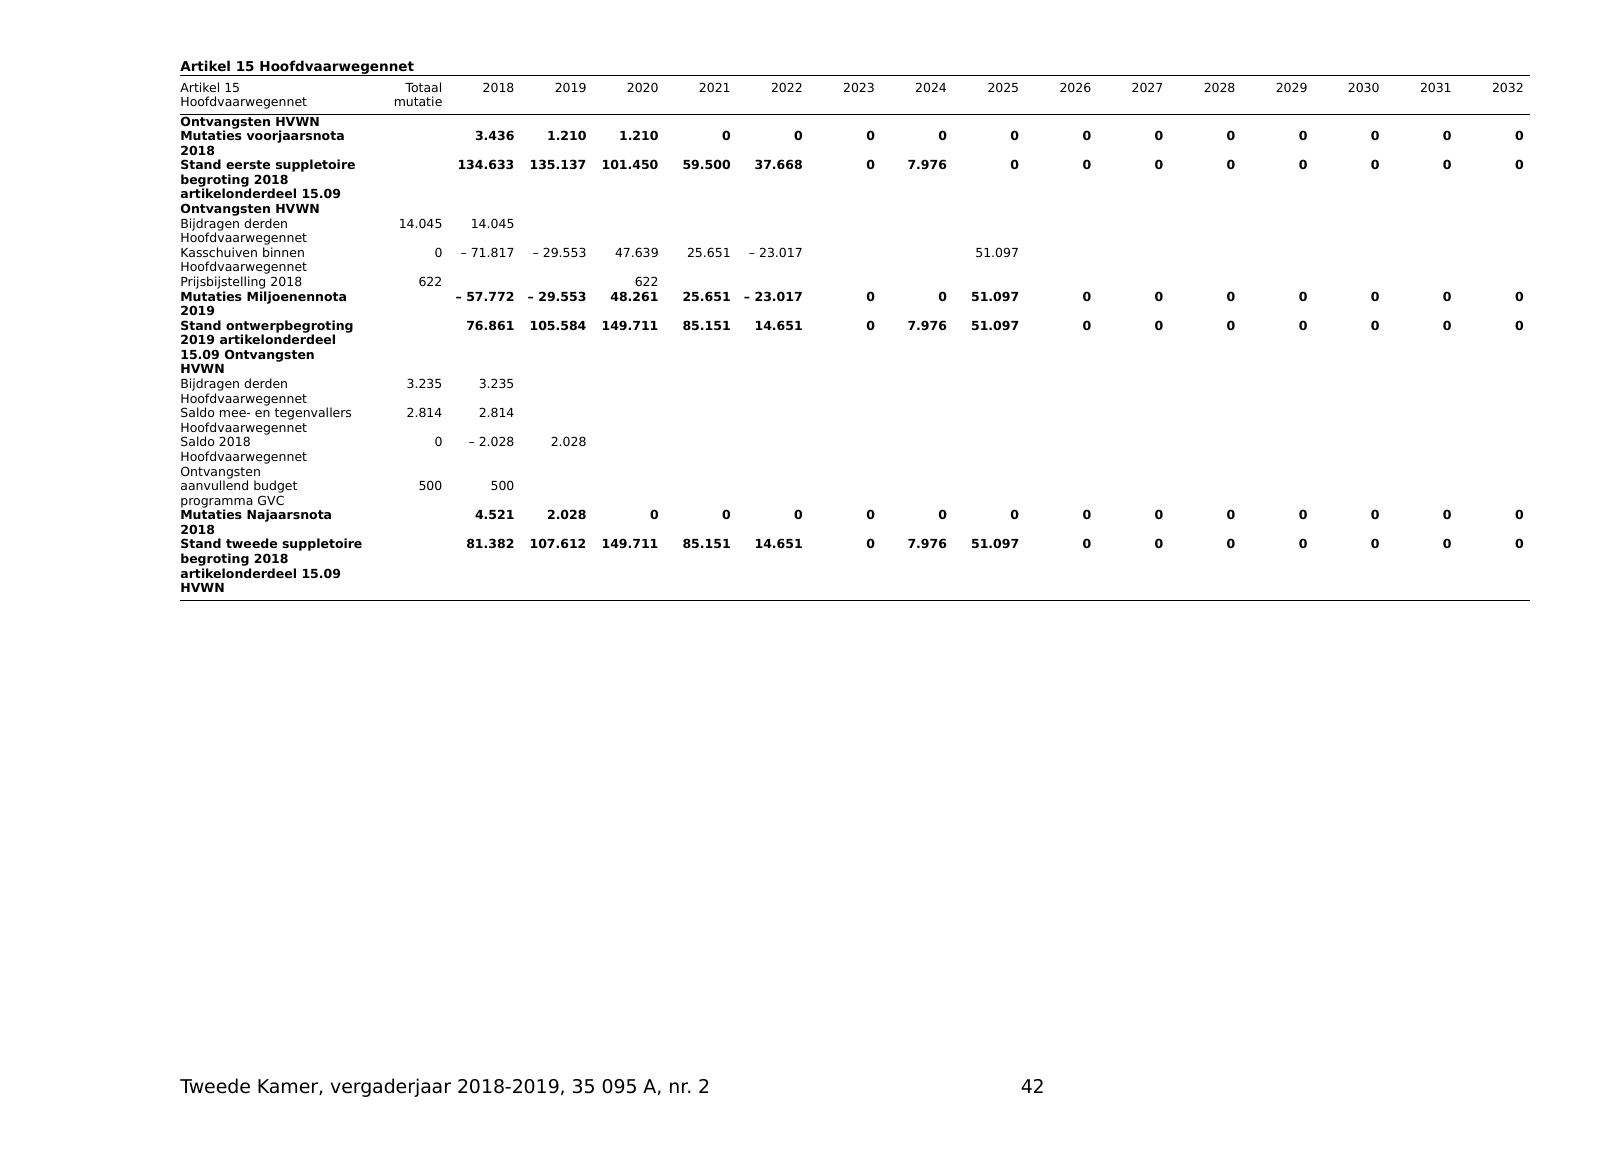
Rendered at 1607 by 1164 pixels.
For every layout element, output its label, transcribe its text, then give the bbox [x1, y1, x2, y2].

table_cell [363, 129, 448, 158]
table_cell [1385, 246, 1457, 275]
table_cell 25.651 [664, 289, 736, 318]
table_cell [1025, 406, 1097, 435]
table_cell Ontvangsten HVWN [180, 115, 363, 129]
table_cell [363, 289, 448, 318]
table_cell 85.151 [664, 319, 736, 377]
table_cell 0 [1097, 537, 1169, 600]
table_cell [1457, 406, 1529, 435]
table_cell [1241, 377, 1313, 406]
table_cell – 29.553 [520, 289, 592, 318]
table_cell [1097, 115, 1169, 129]
table_cell 2021 [664, 76, 736, 114]
table_cell 37.668 [736, 158, 808, 216]
table_cell – 29.553 [520, 246, 592, 275]
table_cell 134.633 [448, 158, 520, 216]
table_cell [1385, 479, 1457, 508]
table_cell [664, 435, 736, 479]
table_cell 0 [1313, 537, 1385, 600]
table_cell Saldo 2018 Hoofdvaarwegennet Ontvangsten [180, 435, 363, 479]
table_cell 2028 [1169, 76, 1241, 114]
table_cell [520, 406, 592, 435]
table_cell Stand eerste suppletoire begroting 2018 artikelonderdeel 15.09 Ontvangsten HVWN [180, 158, 363, 216]
table_cell Totaal mutatie [363, 76, 448, 114]
table_cell 81.382 [448, 537, 520, 600]
table_cell 0 [1025, 537, 1097, 600]
table_cell 0 [1241, 537, 1313, 600]
table_cell [809, 377, 881, 406]
table_cell [1313, 435, 1385, 479]
table_cell 0 [809, 158, 881, 216]
table_cell [592, 377, 664, 406]
table_cell 51.097 [953, 537, 1025, 600]
table_cell Saldo mee- en tegenvallers Hoofdvaarwegennet [180, 406, 363, 435]
table_cell 0 [736, 508, 808, 537]
table_cell aanvullend budget programma GVC [180, 479, 363, 508]
table_cell [1025, 115, 1097, 129]
table_cell [1241, 115, 1313, 129]
table_cell [1025, 246, 1097, 275]
table_cell 0 [1385, 289, 1457, 318]
table_cell 0 [1169, 129, 1241, 158]
table_cell 14.045 [448, 216, 520, 246]
table_cell [1097, 377, 1169, 406]
table_cell [953, 479, 1025, 508]
table_cell [736, 479, 808, 508]
table_cell [1097, 216, 1169, 246]
table_cell [592, 435, 664, 479]
table_cell – 23.017 [736, 246, 808, 275]
table_cell [1097, 435, 1169, 479]
table_cell [953, 435, 1025, 479]
table_cell 101.450 [592, 158, 664, 216]
table_cell 149.711 [592, 537, 664, 600]
table_cell 149.711 [592, 319, 664, 377]
table_cell [1169, 406, 1241, 435]
table_cell – 57.772 [448, 289, 520, 318]
table_cell [1169, 377, 1241, 406]
table_cell [809, 479, 881, 508]
table_cell [1313, 479, 1385, 508]
table_cell 0 [1169, 508, 1241, 537]
table_cell 3.436 [448, 129, 520, 158]
table_cell 51.097 [953, 289, 1025, 318]
table_cell [809, 275, 881, 289]
table_cell 0 [809, 289, 881, 318]
table_cell 0 [1097, 289, 1169, 318]
table_cell [1169, 479, 1241, 508]
table_cell Mutaties Miljoenennota 2019 [180, 289, 363, 318]
table_cell 0 [809, 129, 881, 158]
table_cell 135.137 [520, 158, 592, 216]
table_cell 0 [809, 319, 881, 377]
table_cell 0 [1025, 158, 1097, 216]
table_cell [520, 275, 592, 289]
table_cell [1025, 435, 1097, 479]
table_cell 105.584 [520, 319, 592, 377]
table_cell 2025 [953, 76, 1025, 114]
table_cell 2019 [520, 76, 592, 114]
table_cell [592, 216, 664, 246]
table_cell – 71.817 [448, 246, 520, 275]
table_cell [1457, 479, 1529, 508]
table_cell [809, 246, 881, 275]
table_cell 0 [1457, 508, 1529, 537]
table_cell 500 [363, 479, 448, 508]
table_cell [809, 216, 881, 246]
table_cell [363, 115, 448, 129]
table_cell [664, 479, 736, 508]
table_cell 0 [1457, 537, 1529, 600]
table_cell [1385, 377, 1457, 406]
table_cell 2031 [1385, 76, 1457, 114]
table_cell [953, 115, 1025, 129]
table_cell 0 [881, 289, 953, 318]
table_cell Bijdragen derden Hoofdvaarwegennet [180, 216, 363, 246]
table_cell Kasschuiven binnen Hoofdvaarwegennet [180, 246, 363, 275]
table_cell 7.976 [881, 537, 953, 600]
table_cell 0 [881, 508, 953, 537]
table_cell [664, 115, 736, 129]
table_cell 51.097 [953, 246, 1025, 275]
table_cell 2022 [736, 76, 808, 114]
table_cell – 23.017 [736, 289, 808, 318]
table_cell [363, 537, 448, 600]
table_cell 0 [1385, 158, 1457, 216]
table_cell 0 [1457, 319, 1529, 377]
table_cell [1385, 115, 1457, 129]
table_cell [1385, 435, 1457, 479]
table_cell [1457, 435, 1529, 479]
table_cell 1.210 [520, 129, 592, 158]
table_cell [881, 246, 953, 275]
table_cell [448, 115, 520, 129]
table_cell 0 [881, 129, 953, 158]
table_header Artikel 15 Hoofdvaarwegennet [180, 59, 1529, 75]
table_cell 0 [1025, 319, 1097, 377]
table_cell [520, 115, 592, 129]
table_cell [736, 377, 808, 406]
table_cell [736, 406, 808, 435]
table_cell [881, 406, 953, 435]
table_cell [1241, 216, 1313, 246]
table_cell [664, 377, 736, 406]
table_cell 59.500 [664, 158, 736, 216]
table_cell 0 [1169, 537, 1241, 600]
table_cell 0 [1097, 129, 1169, 158]
table_cell [1169, 115, 1241, 129]
table_cell 0 [1169, 319, 1241, 377]
table_cell 0 [1385, 508, 1457, 537]
table_cell [1097, 275, 1169, 289]
table_cell [953, 216, 1025, 246]
table_cell [736, 275, 808, 289]
table_cell 7.976 [881, 158, 953, 216]
table_cell 2026 [1025, 76, 1097, 114]
table_cell 4.521 [448, 508, 520, 537]
table_cell [1457, 246, 1529, 275]
table_cell [1025, 216, 1097, 246]
table_cell [1313, 406, 1385, 435]
table_cell [520, 377, 592, 406]
table_cell [1169, 216, 1241, 246]
table_cell [1313, 216, 1385, 246]
table_cell 0 [1313, 129, 1385, 158]
table_cell [1241, 406, 1313, 435]
table_cell 0 [1025, 289, 1097, 318]
table_cell Stand tweede suppletoire begroting 2018 artikelonderdeel 15.09 HVWN [180, 537, 363, 600]
table_cell 85.151 [664, 537, 736, 600]
table_cell 2027 [1097, 76, 1169, 114]
table_cell 0 [1457, 289, 1529, 318]
table_cell [1241, 435, 1313, 479]
table_cell 0 [1241, 319, 1313, 377]
table_cell 2018 [448, 76, 520, 114]
table_cell 0 [363, 246, 448, 275]
table_cell [1097, 479, 1169, 508]
table_cell 2023 [809, 76, 881, 114]
table_cell [1385, 216, 1457, 246]
table_cell Mutaties voorjaarsnota 2018 [180, 129, 363, 158]
table_cell 0 [1241, 508, 1313, 537]
table_cell 0 [363, 435, 448, 479]
table_cell [881, 479, 953, 508]
table_cell Artikel 15 Hoofdvaarwegennet [180, 76, 363, 114]
table_cell 2.814 [363, 406, 448, 435]
table_cell 14.045 [363, 216, 448, 246]
table_cell [1457, 216, 1529, 246]
table_cell 2020 [592, 76, 664, 114]
table_cell [1025, 377, 1097, 406]
table_cell [1457, 275, 1529, 289]
table_cell 0 [953, 158, 1025, 216]
table_cell 0 [1169, 158, 1241, 216]
table_cell [736, 435, 808, 479]
table_cell [809, 435, 881, 479]
table_cell 51.097 [953, 319, 1025, 377]
table_cell [1313, 115, 1385, 129]
table_cell Mutaties Najaarsnota 2018 [180, 508, 363, 537]
table_cell 3.235 [363, 377, 448, 406]
table_cell 0 [1241, 289, 1313, 318]
table_cell 0 [664, 129, 736, 158]
table_cell 14.651 [736, 319, 808, 377]
table_cell 3.235 [448, 377, 520, 406]
table_cell [664, 216, 736, 246]
table_cell Stand ontwerpbegroting 2019 artikelonderdeel 15.09 Ontvangsten HVWN [180, 319, 363, 377]
table_cell 0 [1169, 289, 1241, 318]
table_cell 0 [1025, 508, 1097, 537]
table_cell 622 [592, 275, 664, 289]
table_cell 0 [1241, 158, 1313, 216]
table_cell 0 [1241, 129, 1313, 158]
table_cell [520, 479, 592, 508]
table_cell 0 [1313, 508, 1385, 537]
table_cell 2030 [1313, 76, 1385, 114]
table_cell [881, 435, 953, 479]
table_cell [1025, 479, 1097, 508]
table_cell 0 [1385, 129, 1457, 158]
table_cell – 2.028 [448, 435, 520, 479]
table_cell 47.639 [592, 246, 664, 275]
table_cell 0 [1097, 508, 1169, 537]
table_cell [881, 275, 953, 289]
table_cell [1169, 246, 1241, 275]
table_cell 0 [809, 508, 881, 537]
table_cell 0 [1385, 319, 1457, 377]
table_cell [1097, 406, 1169, 435]
table_cell 2029 [1241, 76, 1313, 114]
table_cell 0 [1313, 319, 1385, 377]
table_cell Bijdragen derden Hoofdvaarwegennet [180, 377, 363, 406]
table_cell [1241, 479, 1313, 508]
table_cell [1313, 377, 1385, 406]
table_cell 1.210 [592, 129, 664, 158]
table_cell 107.612 [520, 537, 592, 600]
table_cell 0 [664, 508, 736, 537]
table_cell [1169, 435, 1241, 479]
table_cell [809, 406, 881, 435]
table_cell 0 [953, 508, 1025, 537]
table_cell [1097, 246, 1169, 275]
table_cell 2.814 [448, 406, 520, 435]
table_cell [736, 216, 808, 246]
table_cell [1169, 275, 1241, 289]
table_cell [1241, 275, 1313, 289]
table_cell [592, 115, 664, 129]
table_cell 25.651 [664, 246, 736, 275]
table_cell [520, 216, 592, 246]
table_cell [1385, 406, 1457, 435]
table_cell 2032 [1457, 76, 1529, 114]
table_cell 0 [1097, 158, 1169, 216]
table_cell 0 [1313, 158, 1385, 216]
table_cell [363, 508, 448, 537]
table_cell 76.861 [448, 319, 520, 377]
table_cell [881, 216, 953, 246]
table_cell [881, 377, 953, 406]
table_cell [1385, 275, 1457, 289]
table_cell [592, 406, 664, 435]
table_cell 0 [736, 129, 808, 158]
table_cell 14.651 [736, 537, 808, 600]
table_cell 0 [1457, 129, 1529, 158]
table_cell [448, 275, 520, 289]
table_cell [664, 406, 736, 435]
table_cell [953, 406, 1025, 435]
table_cell [881, 115, 953, 129]
table_cell 0 [1313, 289, 1385, 318]
table_cell [1241, 246, 1313, 275]
table_cell 2.028 [520, 508, 592, 537]
table_cell 2024 [881, 76, 953, 114]
table_cell [363, 319, 448, 377]
table_cell [809, 115, 881, 129]
table_cell [1313, 246, 1385, 275]
table_cell [1025, 275, 1097, 289]
table_cell 0 [1097, 319, 1169, 377]
table_cell 0 [592, 508, 664, 537]
table_cell [1457, 115, 1529, 129]
table_cell [953, 275, 1025, 289]
table_cell 0 [1457, 158, 1529, 216]
table_cell 7.976 [881, 319, 953, 377]
table_cell 0 [809, 537, 881, 600]
table_cell [592, 479, 664, 508]
table_cell Prijsbijstelling 2018 [180, 275, 363, 289]
table_cell [1313, 275, 1385, 289]
table_cell [953, 377, 1025, 406]
table_cell 2.028 [520, 435, 592, 479]
table_cell 500 [448, 479, 520, 508]
table_cell [664, 275, 736, 289]
table_cell [1457, 377, 1529, 406]
table_cell 0 [1025, 129, 1097, 158]
table_cell [363, 158, 448, 216]
table_cell 48.261 [592, 289, 664, 318]
table_cell 0 [953, 129, 1025, 158]
table_cell 622 [363, 275, 448, 289]
table_cell [736, 115, 808, 129]
table_cell 0 [1385, 537, 1457, 600]
